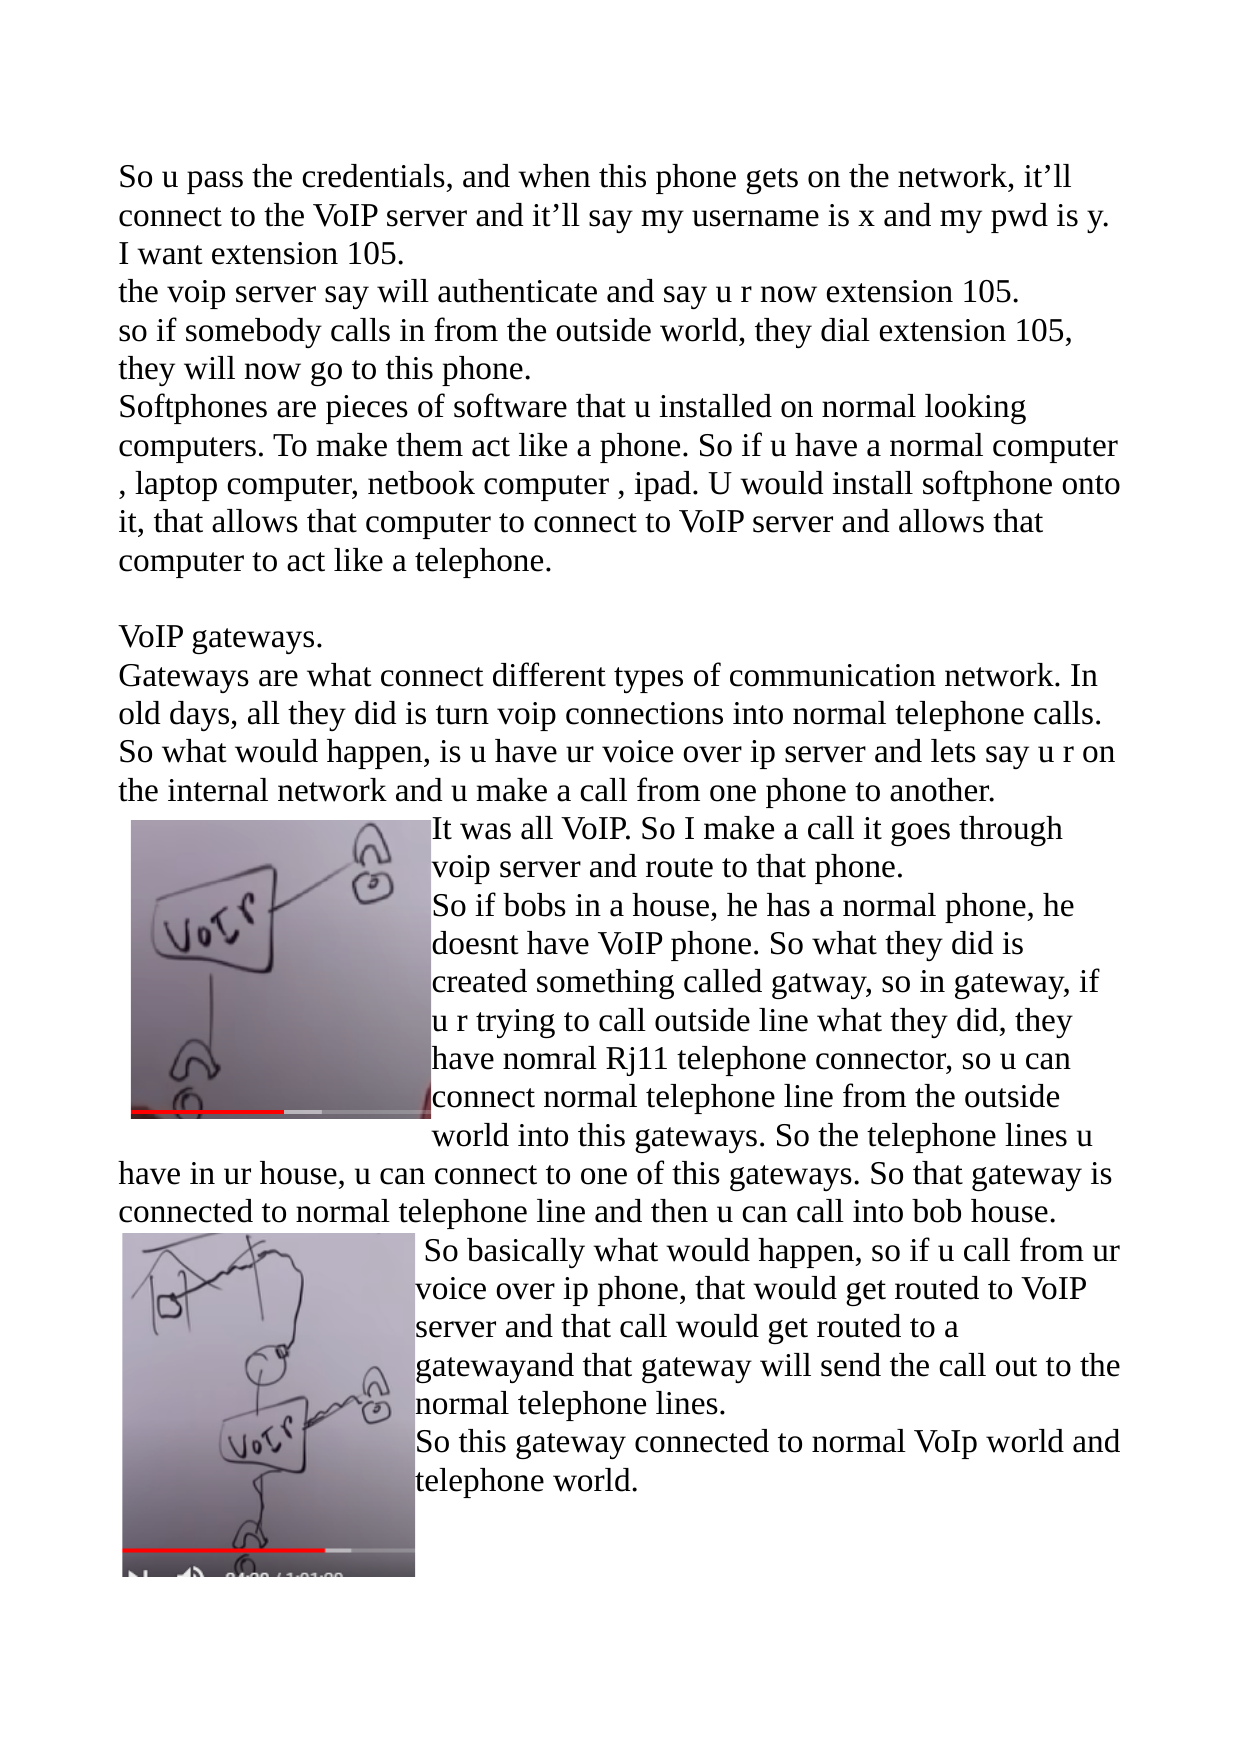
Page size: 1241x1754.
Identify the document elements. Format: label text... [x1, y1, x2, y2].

text normal telephone lines. [415, 1383, 1122, 1421]
text VoIP gateways. [118, 616, 1122, 655]
picture [130, 820, 432, 1119]
text So basically what would happen, so if u call from ur voice over ip phone, that would get routed to VoIP server and that call would get routed to a gatewayand that gateway will send the call out to the [118, 1230, 1122, 1383]
text So if bobs in a house, he has a normal phone, he doesnt have VoIP phone. So what they did is created something called gatway, so in gateway, if u r trying to call outside line what they did, they have nomral Rj11 telephone connector, so u can connect normal telephone line from the outside world into this gateways. So the telephone lines u have in ur house, u can connect to one of this gateways. So that gateway is connected to normal telephone line and then u can call into bob house. [118, 885, 1122, 1230]
text Softphones are pieces of software that u installed on normal looking computers. To make them act like a phone. So if u have a normal computer , laptop computer, netbook computer , ipad. U would install softphone onto it, that allows that computer to connect to VoIP server and allows that computer to act like a telephone. [118, 386, 1122, 578]
text so if somebody calls in from the outside world, they dial extension 105, they will now go to this phone. [118, 310, 1122, 386]
text Gateways are what connect different types of communication network. In old days, all they did is turn voip connections into normal telephone calls. [118, 655, 1122, 731]
text It was all VoIP. So I make a call it goes through voip server and route to that phone. [118, 808, 1122, 885]
text So u pass the credentials, and when this phone gets on the network, it’ll connect to the VoIP server and it’ll say my username is x and my pwd is y. [118, 156, 1122, 233]
text So this gateway connected to normal VoIp world and telephone world. [415, 1421, 1122, 1498]
picture [122, 1233, 415, 1577]
text I want extension 105. [118, 233, 1122, 271]
text the voip server say will authenticate and say u r now extension 105. [118, 271, 1122, 310]
text So what would happen, is u have ur voice over ip server and lets say u r on the internal network and u make a call from one phone to another. [118, 731, 1122, 808]
